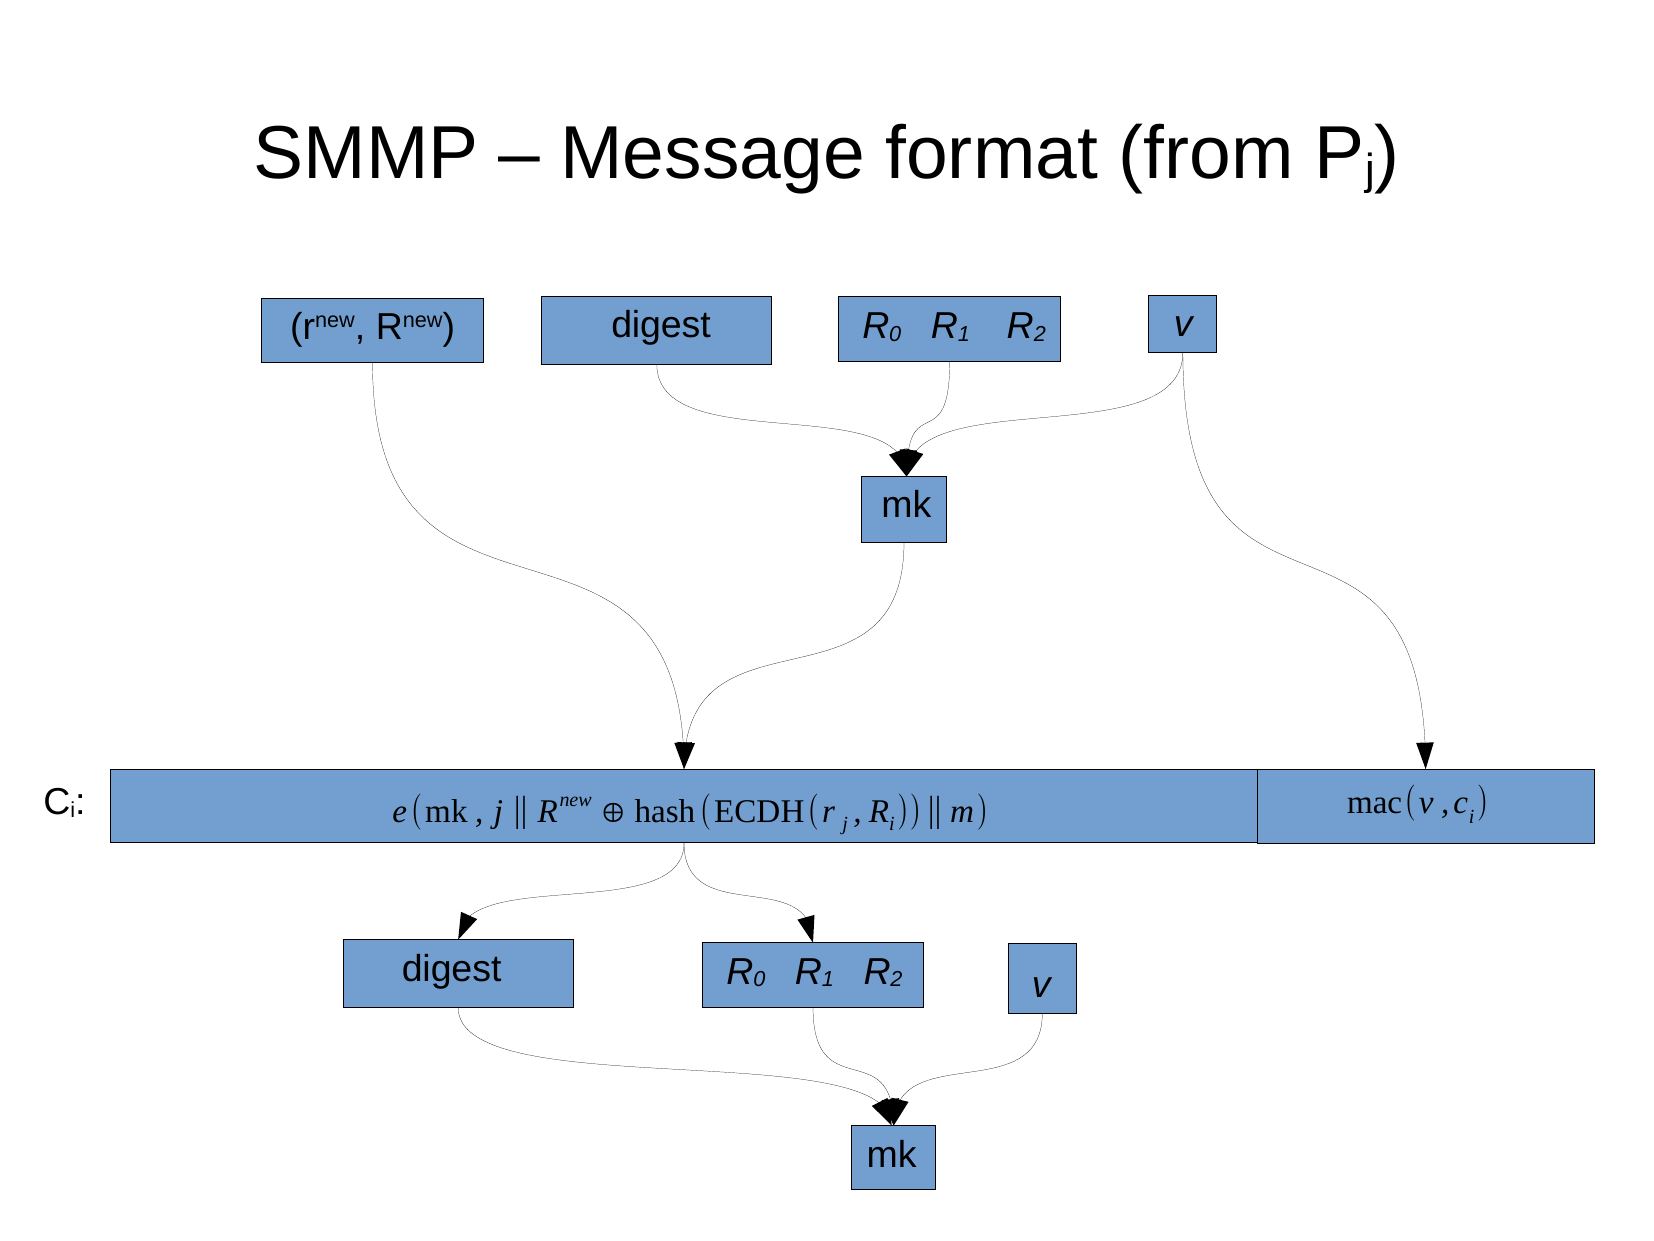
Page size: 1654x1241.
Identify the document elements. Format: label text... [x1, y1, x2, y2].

text_box [1008, 943, 1077, 1014]
text_box digest [387, 939, 517, 997]
text_box v [1017, 956, 1066, 1014]
text_box [110, 769, 1595, 844]
text_box [861, 476, 947, 543]
text_box R1 [917, 296, 985, 367]
text_box [838, 296, 847, 362]
chart [386, 787, 994, 835]
text_box R0 [711, 942, 780, 1013]
text_box [541, 296, 772, 365]
text_box digest [596, 296, 726, 354]
text_box R2 [991, 296, 1061, 367]
chart [1339, 784, 1495, 828]
text_box [851, 1125, 936, 1190]
text_box R1 [780, 942, 848, 1013]
text_box [261, 298, 484, 363]
title SMMP – Message format (from Pj) [82, 49, 1571, 257]
text_box R0 [847, 296, 917, 367]
text_box [343, 939, 574, 1008]
text_box (rnew, Rnew) [275, 298, 471, 357]
text_box mk [866, 476, 947, 534]
text_box Ci: [28, 773, 101, 843]
text_box mk [851, 1125, 932, 1183]
text_box v [1159, 295, 1208, 353]
text_box R2 [848, 942, 918, 1013]
text_box [702, 942, 711, 1008]
text_box [918, 942, 924, 1008]
text_box [985, 296, 991, 362]
text_box [1208, 295, 1217, 353]
text_box [1148, 295, 1159, 353]
